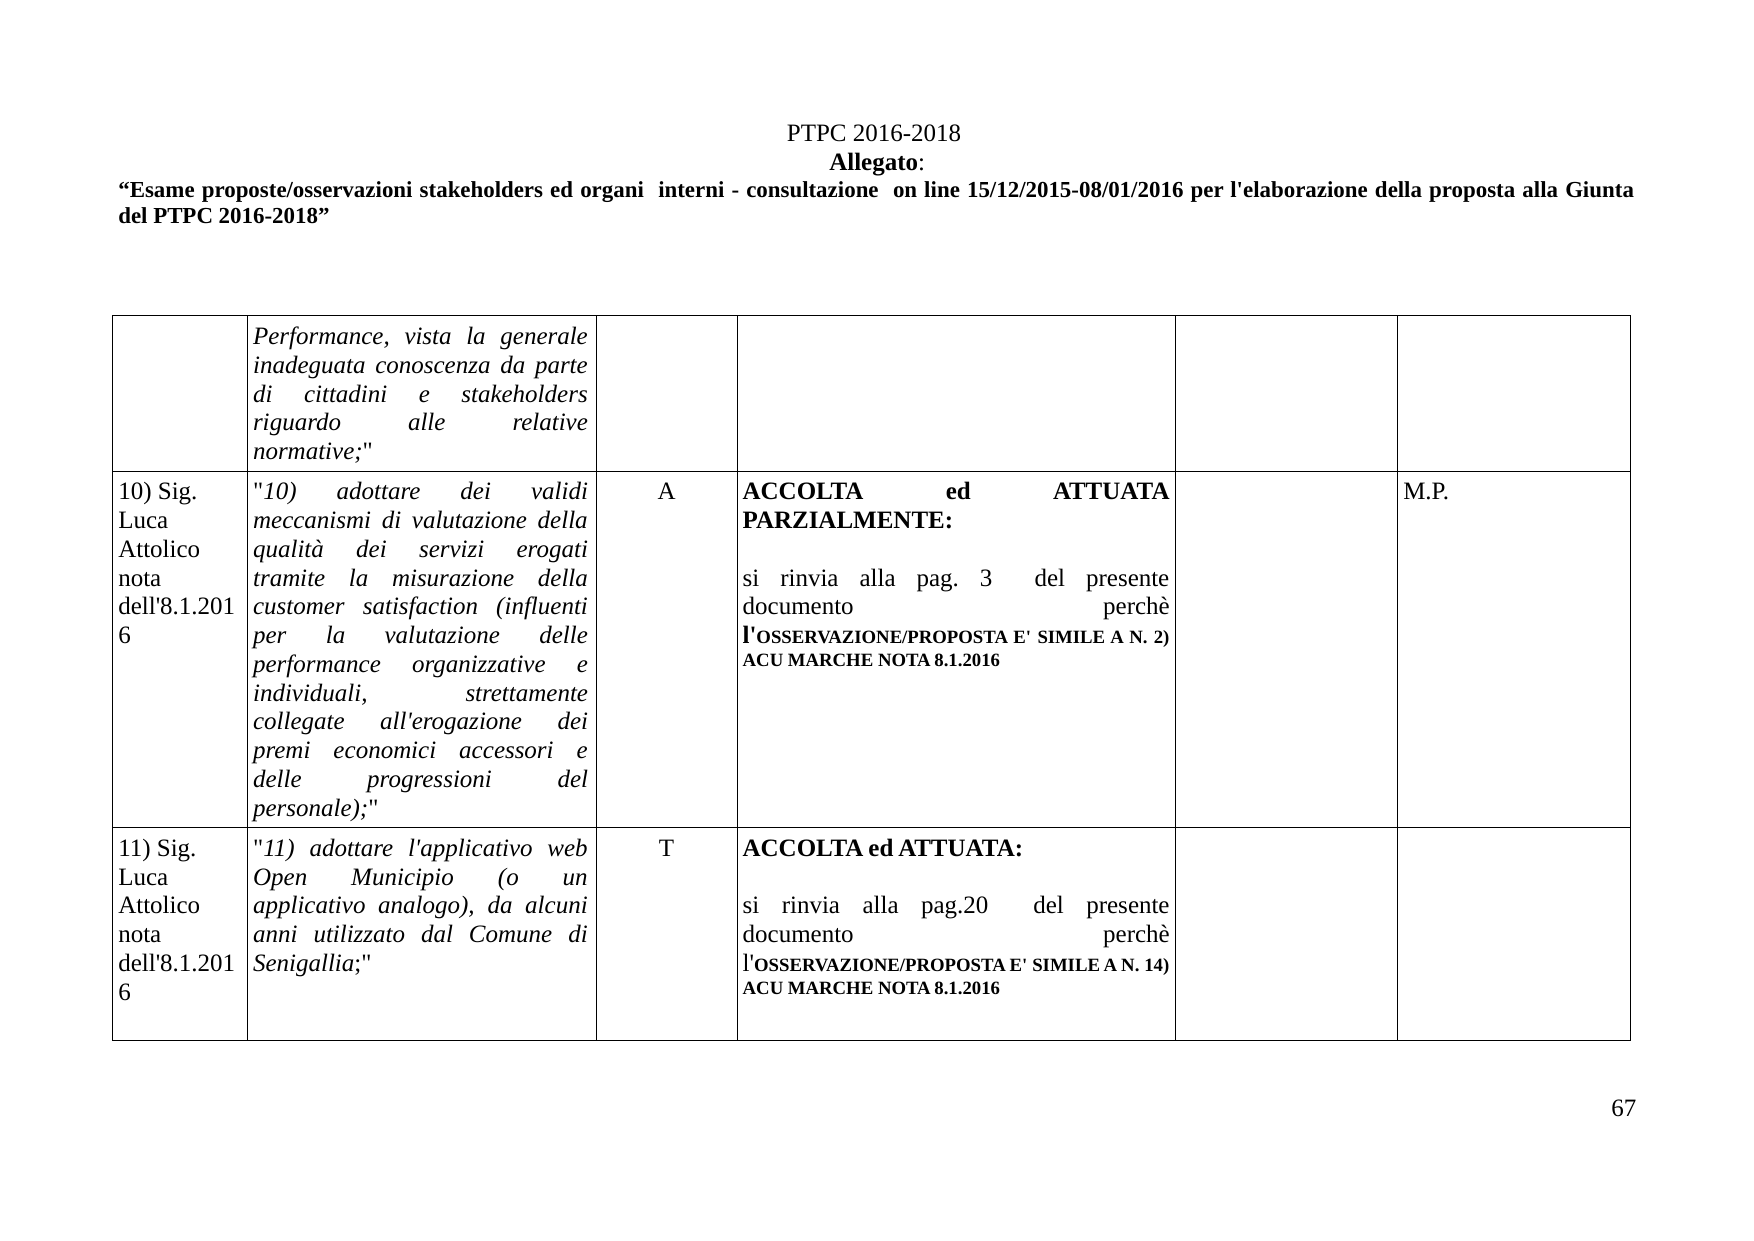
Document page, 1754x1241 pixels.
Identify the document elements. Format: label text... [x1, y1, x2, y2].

table_cell [1176, 828, 1397, 1040]
table_cell [113, 316, 247, 471]
table_cell [1398, 316, 1630, 471]
table_cell A [597, 472, 737, 827]
table_cell "10) adottare dei validi meccanismi di valutazione della qualità dei servizi erogati tramite la misurazione della customer satisfaction (influenti per la valutazione delle performance organizzative e individuali, strettamente collegate all'erogazione dei premi economici accessori e delle progressioni del personale);" [248, 472, 596, 827]
table_cell ACCOLTA ed ATTUATA PARZIALMENTE: si rinvia alla pag. 3 del presente documento perchè l'OSSERVAZIONE/PROPOSTA E' SIMILE A N. 2) ACU MARCHE NOTA 8.1.2016 [738, 472, 1175, 827]
table_cell 11) Sig. Luca Attolico nota dell'8.1.2016 [113, 828, 247, 1040]
table_cell 10) Sig. Luca Attolico nota dell'8.1.2016 [113, 472, 247, 827]
table_cell "11) adottare l'applicativo web Open Municipio (o un applicativo analogo), da alcuni anni utilizzato dal Comune di Senigallia;" [248, 828, 596, 1040]
table_cell Performance, vista la generale inadeguata conoscenza da parte di cittadini e stakeholders riguardo alle relative normative;" [248, 316, 596, 471]
table_cell [597, 316, 737, 471]
table_cell [1176, 472, 1397, 827]
table_cell M.P. [1398, 472, 1630, 827]
table_cell ACCOLTA ed ATTUATA: si rinvia alla pag.20 del presente documento perchè l'OSSERVAZIONE/PROPOSTA E' SIMILE A N. 14) ACU MARCHE NOTA 8.1.2016 [738, 828, 1175, 1040]
table_cell [738, 316, 1175, 471]
table_cell [1398, 828, 1630, 1040]
table_cell [1176, 316, 1397, 471]
table_cell T [597, 828, 737, 1040]
